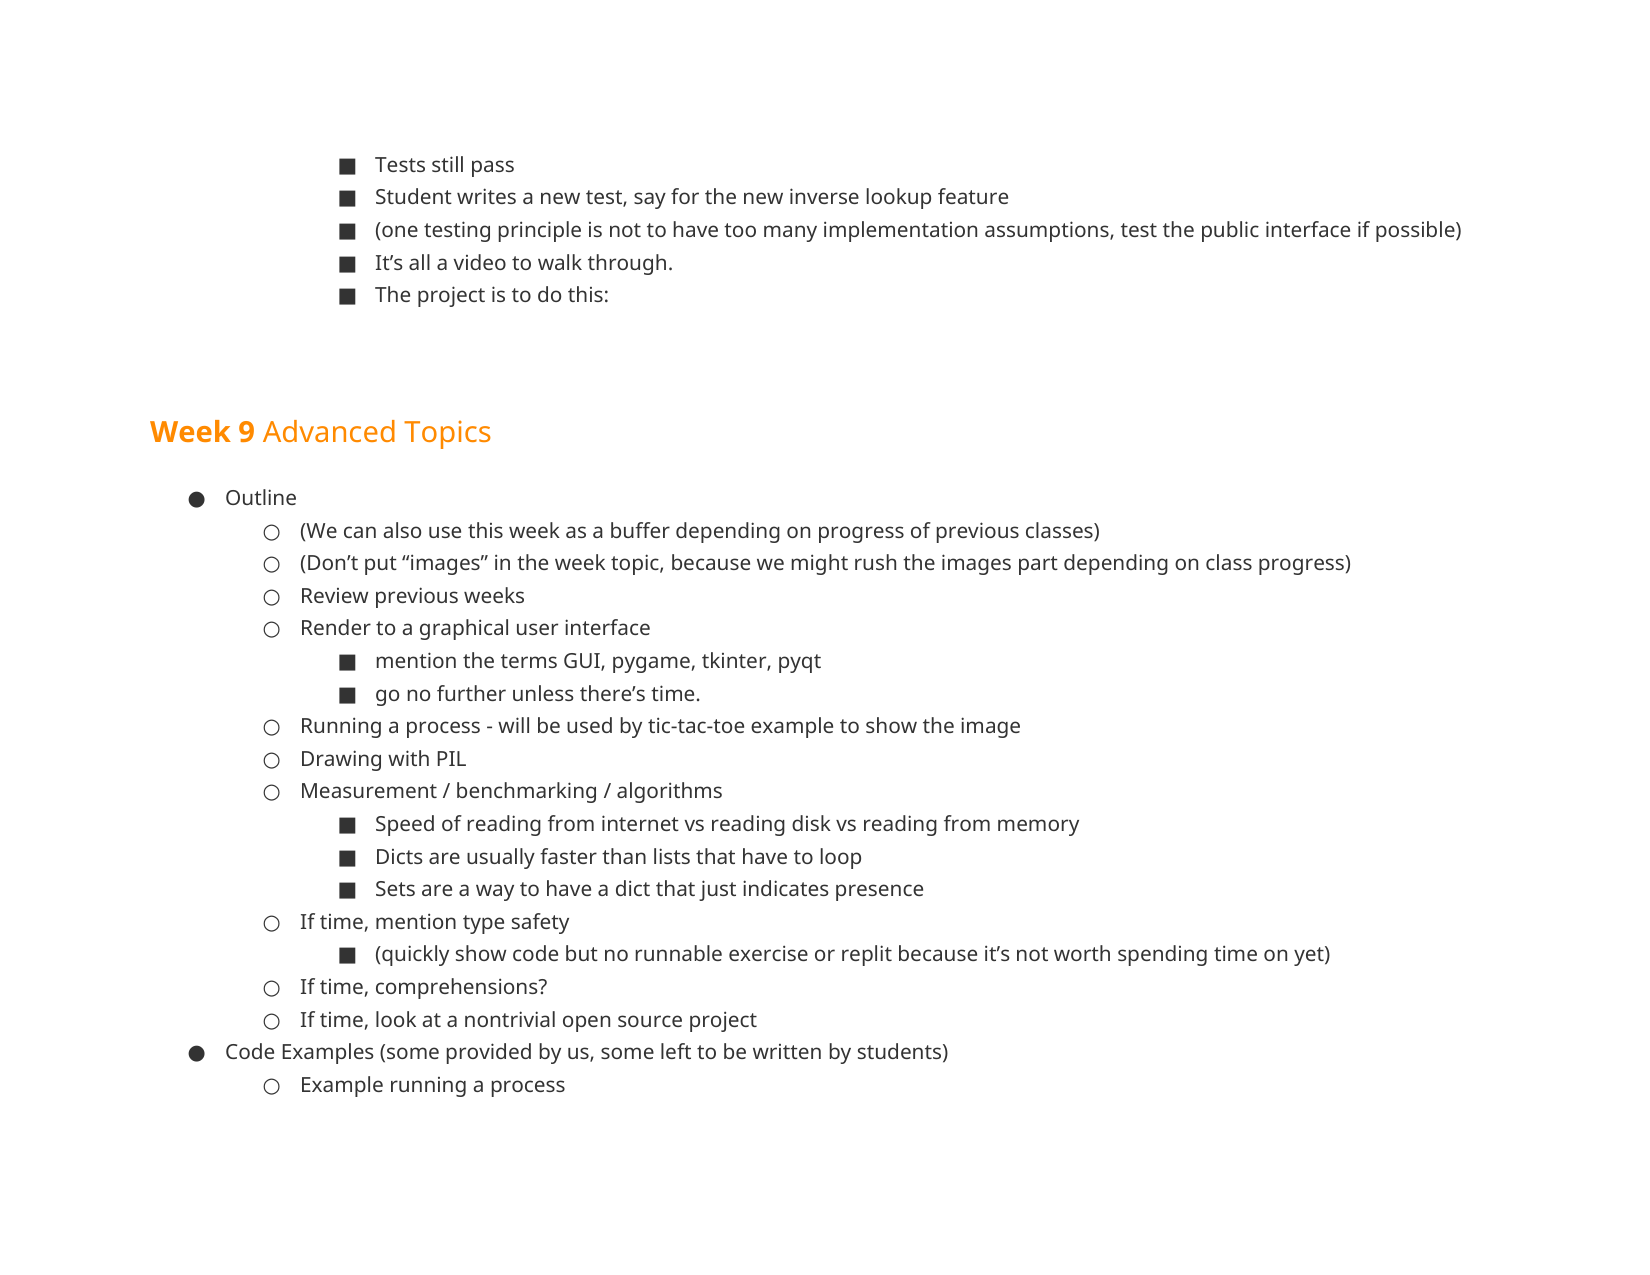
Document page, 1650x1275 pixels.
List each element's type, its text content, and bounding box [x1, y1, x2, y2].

list If time, comprehensions? [262, 972, 1500, 1001]
list Dicts are usually faster than lists that have to loop [337, 842, 1500, 870]
list Outline [187, 483, 1500, 512]
list Review previous weeks [262, 581, 1500, 609]
list Measurement / benchmarking / algorithms [262, 777, 1500, 805]
list If time, look at a nontrivial open source project [262, 1005, 1500, 1033]
list go no further unless there’s time. [337, 679, 1500, 707]
list It’s all a video to walk through. [337, 248, 1500, 276]
list The project is to do this: [337, 280, 1500, 309]
list Sets are a way to have a dict that just indicates presence [337, 874, 1500, 903]
list Tests still pass [337, 150, 1500, 178]
list Example running a process [262, 1070, 1500, 1098]
list Drawing with PIL [262, 744, 1500, 772]
list (We can also use this week as a buffer depending on progress of previous classes) [262, 516, 1500, 544]
list Code Examples (some provided by us, some left to be written by students) [187, 1037, 1500, 1066]
list (Don’t put “images” in the week topic, because we might rush the images part depending on class progress) [262, 548, 1500, 577]
subtitle Week 9 Advanced Topics [150, 411, 1500, 451]
list Running a process - will be used by tic-tac-toe example to show the image [262, 711, 1500, 740]
list Student writes a new test, say for the new inverse lookup feature [337, 183, 1500, 211]
list If time, mention type safety [262, 907, 1500, 935]
list Render to a graphical user interface [262, 613, 1500, 642]
list mention the terms GUI, pygame, tkinter, pyqt [337, 646, 1500, 674]
list Speed of reading from internet vs reading disk vs reading from memory [337, 809, 1500, 838]
list (quickly show code but no runnable exercise or replit because it’s not worth spending time on yet) [337, 939, 1500, 968]
list (one testing principle is not to have too many implementation assumptions, test the public interface if possible) [337, 215, 1500, 244]
